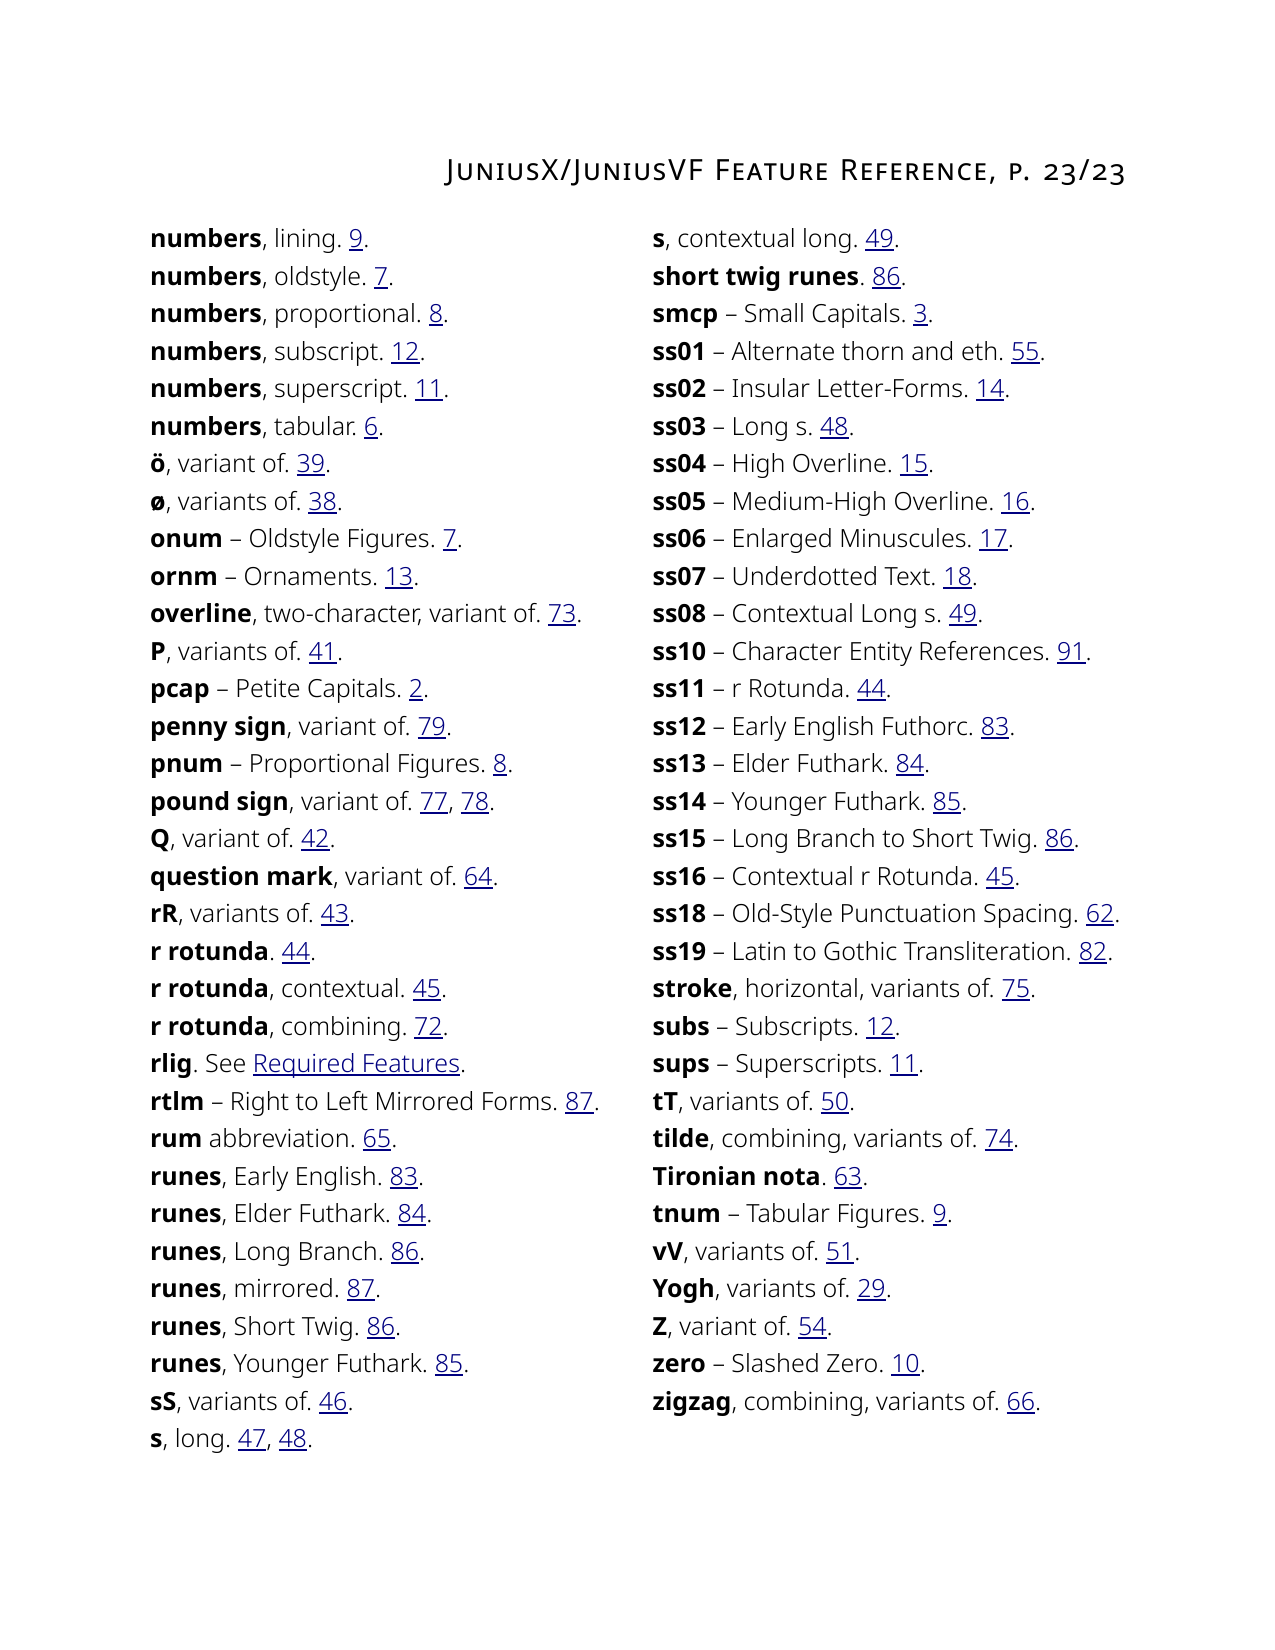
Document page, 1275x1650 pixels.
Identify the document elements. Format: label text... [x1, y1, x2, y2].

text pcap – Petite Capitals. 2. [150, 667, 622, 705]
text r rotunda, combining. 72. [150, 1005, 622, 1042]
text rum abbreviation. 65. [150, 1117, 622, 1155]
text runes, Early English. 83. [150, 1155, 622, 1192]
text runes, Elder Futhark. 84. [150, 1192, 622, 1230]
text P, variants of. 41. [150, 630, 622, 667]
text ornm – Ornaments. 13. [150, 555, 622, 592]
text ss06 – Enlarged Minuscules. 17. [652, 517, 1125, 555]
text zigzag, combining, variants of. 66. [652, 1380, 1125, 1417]
text ö, variant of. 39. [150, 442, 622, 480]
text ss07 – Underdotted Text. 18. [652, 555, 1125, 592]
text r rotunda, contextual. 45. [150, 967, 622, 1005]
text ss11 – r Rotunda. 44. [652, 667, 1125, 705]
text ss10 – Character Entity References. 91. [652, 630, 1125, 667]
text zero – Slashed Zero. 10. [652, 1342, 1125, 1380]
text runes, Short Twig. 86. [150, 1305, 622, 1342]
text rlig. See Required Features. [150, 1042, 622, 1080]
text runes, Long Branch. 86. [150, 1230, 622, 1267]
text ss13 – Elder Futhark. 84. [652, 742, 1125, 780]
text ss19 – Latin to Gothic Transliteration. 82. [652, 930, 1125, 967]
text penny sign, variant of. 79. [150, 705, 622, 742]
text ss16 – Contextual r Rotunda. 45. [652, 855, 1125, 892]
text runes, mirrored. 87. [150, 1267, 622, 1305]
text numbers, oldstyle. 7. [150, 255, 622, 292]
text ss08 – Contextual Long s. 49. [652, 592, 1125, 630]
text r rotunda. 44. [150, 930, 622, 967]
text vV, variants of. 51. [652, 1230, 1125, 1267]
text numbers, tabular. 6. [150, 405, 622, 442]
text short twig runes. 86. [652, 255, 1125, 292]
text ss12 – Early English Futhorc. 83. [652, 705, 1125, 742]
text numbers, subscript. 12. [150, 330, 622, 367]
text pound sign, variant of. 77, 78. [150, 780, 622, 817]
text ss01 – Alternate thorn and eth. 55. [652, 330, 1125, 367]
text ss04 – High Overline. 15. [652, 442, 1125, 480]
text Tironian nota. 63. [652, 1155, 1125, 1192]
text subs – Subscripts. 12. [652, 1005, 1125, 1042]
text sS, variants of. 46. [150, 1380, 622, 1417]
text numbers, proportional. 8. [150, 292, 622, 330]
text onum – Oldstyle Figures. 7. [150, 517, 622, 555]
text tT, variants of. 50. [652, 1080, 1125, 1117]
text pnum – Proportional Figures. 8. [150, 742, 622, 780]
text Yogh, variants of. 29. [652, 1267, 1125, 1305]
text ss03 – Long s. 48. [652, 405, 1125, 442]
text rtlm – Right to Left Mirrored Forms. 87. [150, 1080, 622, 1117]
text tnum – Tabular Figures. 9. [652, 1192, 1125, 1230]
text numbers, superscript. 11. [150, 367, 622, 405]
text ss15 – Long Branch to Short Twig. 86. [652, 817, 1125, 855]
text ø, variants of. 38. [150, 480, 622, 517]
text question mark, variant of. 64. [150, 855, 622, 892]
text sups – Superscripts. 11. [652, 1042, 1125, 1080]
text smcp – Small Capitals. 3. [652, 292, 1125, 330]
text Z, variant of. 54. [652, 1305, 1125, 1342]
text numbers, lining. 9. [150, 217, 622, 255]
text stroke, horizontal, variants of. 75. [652, 967, 1125, 1005]
text rR, variants of. 43. [150, 892, 622, 930]
text ss14 – Younger Futhark. 85. [652, 780, 1125, 817]
text overline, two-character, variant of. 73. [150, 592, 622, 630]
text s, long. 47, 48. [150, 1417, 622, 1455]
text ss18 – Old-Style Punctuation Spacing. 62. [652, 892, 1125, 930]
text ss02 – Insular Letter-Forms. 14. [652, 367, 1125, 405]
text Q, variant of. 42. [150, 817, 622, 855]
text tilde, combining, variants of. 74. [652, 1117, 1125, 1155]
text s, contextual long. 49. [652, 217, 1125, 255]
text ss05 – Medium-High Overline. 16. [652, 480, 1125, 517]
text runes, Younger Futhark. 85. [150, 1342, 622, 1380]
